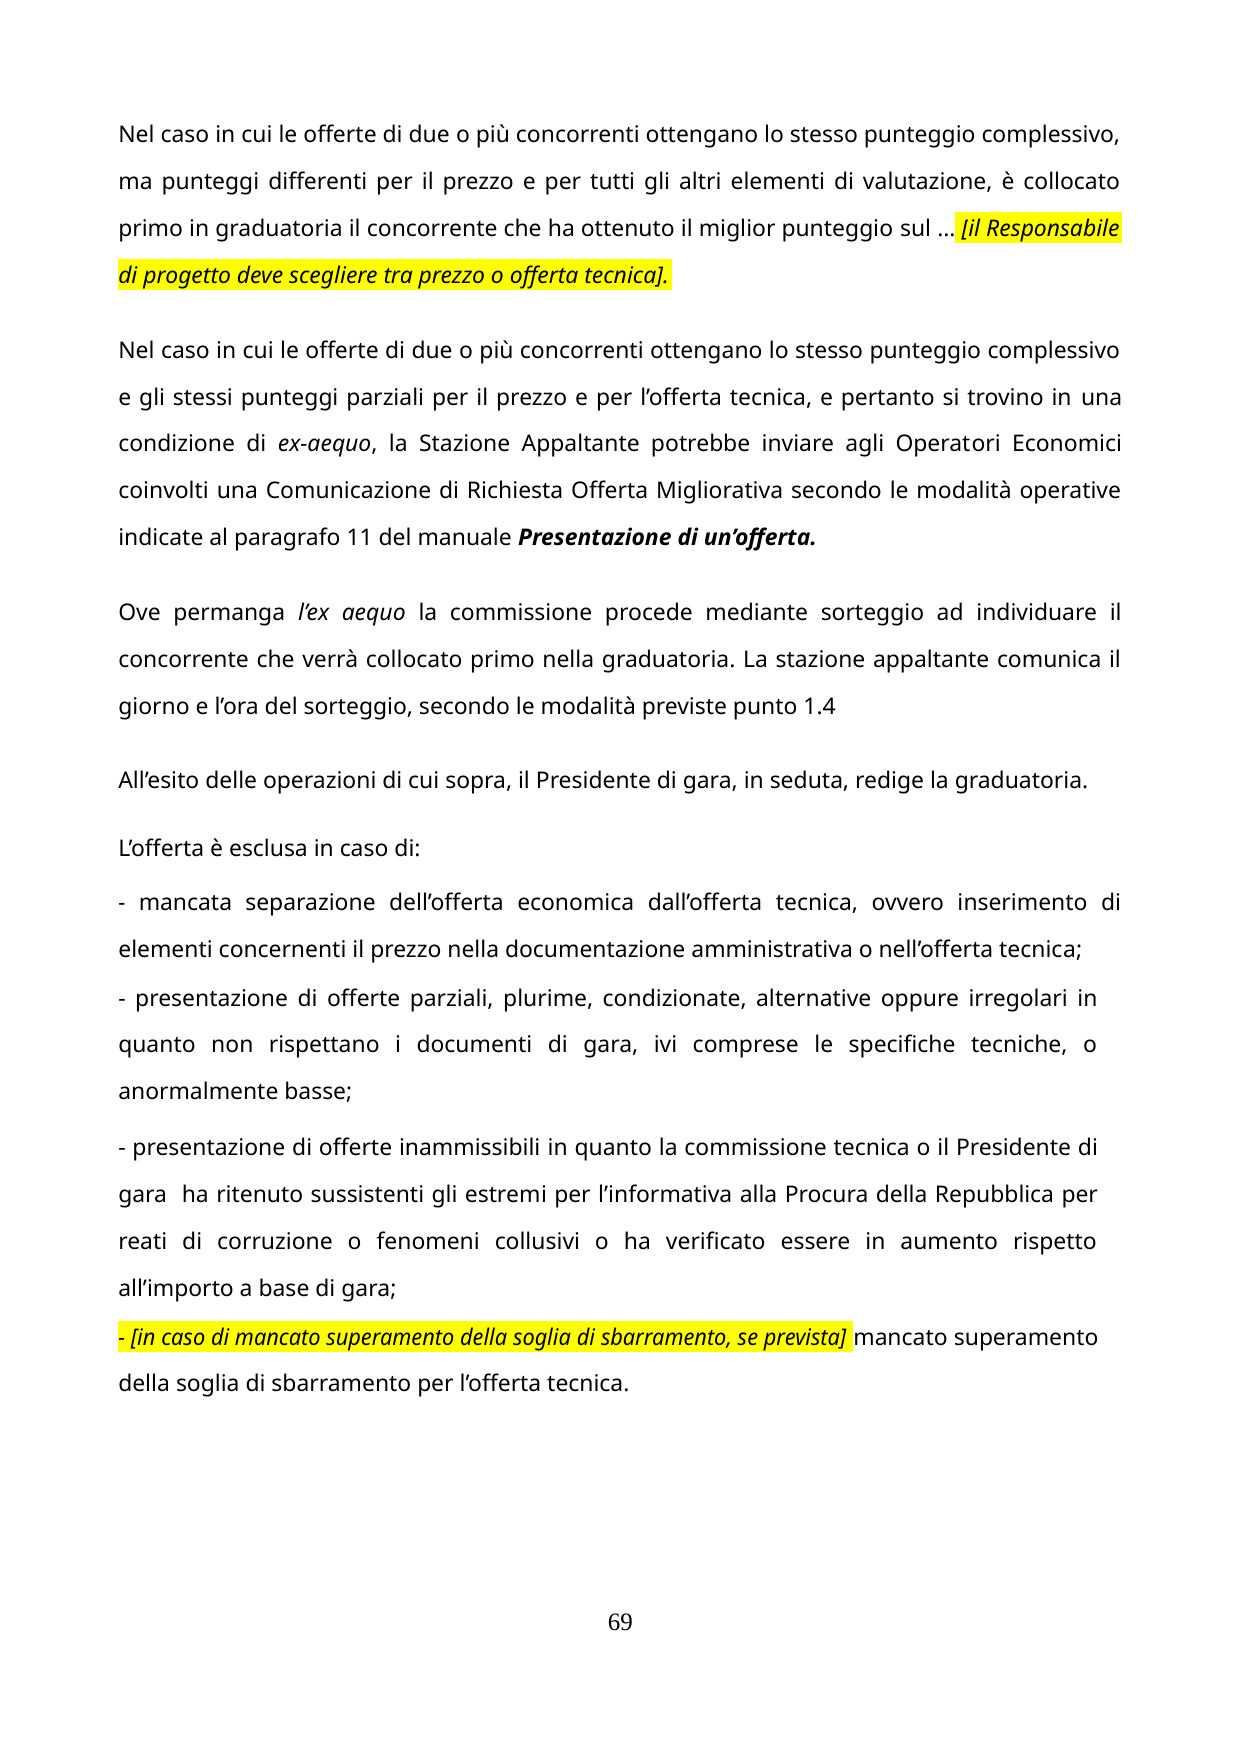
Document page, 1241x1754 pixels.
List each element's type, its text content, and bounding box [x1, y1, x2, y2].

text Nel caso in cui le offerte di due o più concorrenti ottengano lo stesso punteggio complessivo e gli stessi punteggi parziali per il prezzo e per l’offerta tecnica, e pertanto si trovino in una condizione di ex-aequo, la Stazione Appaltante potrebbe inviare agli Operatori Economici coinvolti una Comunicazione di Richiesta Offerta Migliorativa secondo le modalità operative indicate al paragrafo 11 del manuale Presentazione di un’offerta. [118, 333, 1122, 552]
list - [in caso di mancato superamento della soglia di sbarramento, se prevista] mancato superamento della soglia di sbarramento per l’offerta tecnica. [118, 1321, 1098, 1399]
text L’offerta è esclusa in caso di: [118, 832, 1122, 864]
text All’esito delle operazioni di cui sopra, il Presidente di gara, in seduta, redige la graduatoria. [118, 764, 1122, 796]
text Nel caso in cui le offerte di due o più concorrenti ottengano lo stesso punteggio complessivo, ma punteggi differenti per il prezzo e per tutti gli altri elementi di valutazione, è collocato primo in graduatoria il concorrente che ha ottenuto il miglior punteggio sul … [il Responsabile di progetto deve scegliere tra prezzo o offerta tecnica]. [118, 118, 1122, 290]
list - presentazione di offerte parziali, plurime, condizionate, alternative oppure irregolari in quanto non rispettano i documenti di gara, ivi comprese le specifiche tecniche, o anormalmente basse; [118, 982, 1098, 1107]
text Ove permanga l’ex aequo la commissione procede mediante sorteggio ad individuare il concorrente che verrà collocato primo nella graduatoria. La stazione appaltante comunica il giorno e l’ora del sorteggio, secondo le modalità previste punto 1.4 [118, 596, 1122, 721]
text - mancata separazione dell’offerta economica dall’offerta tecnica, ovvero inserimento di elementi concernenti il prezzo nella documentazione amministrativa o nell’offerta tecnica; [118, 886, 1122, 964]
list - presentazione di offerte inammissibili in quanto la commissione tecnica o il Presidente di gara ha ritenuto sussistenti gli estremi per l’informativa alla Procura della Repubblica per reati di corruzione o fenomeni collusivi o ha verificato essere in aumento rispetto all’importo a base di gara; [118, 1131, 1098, 1303]
